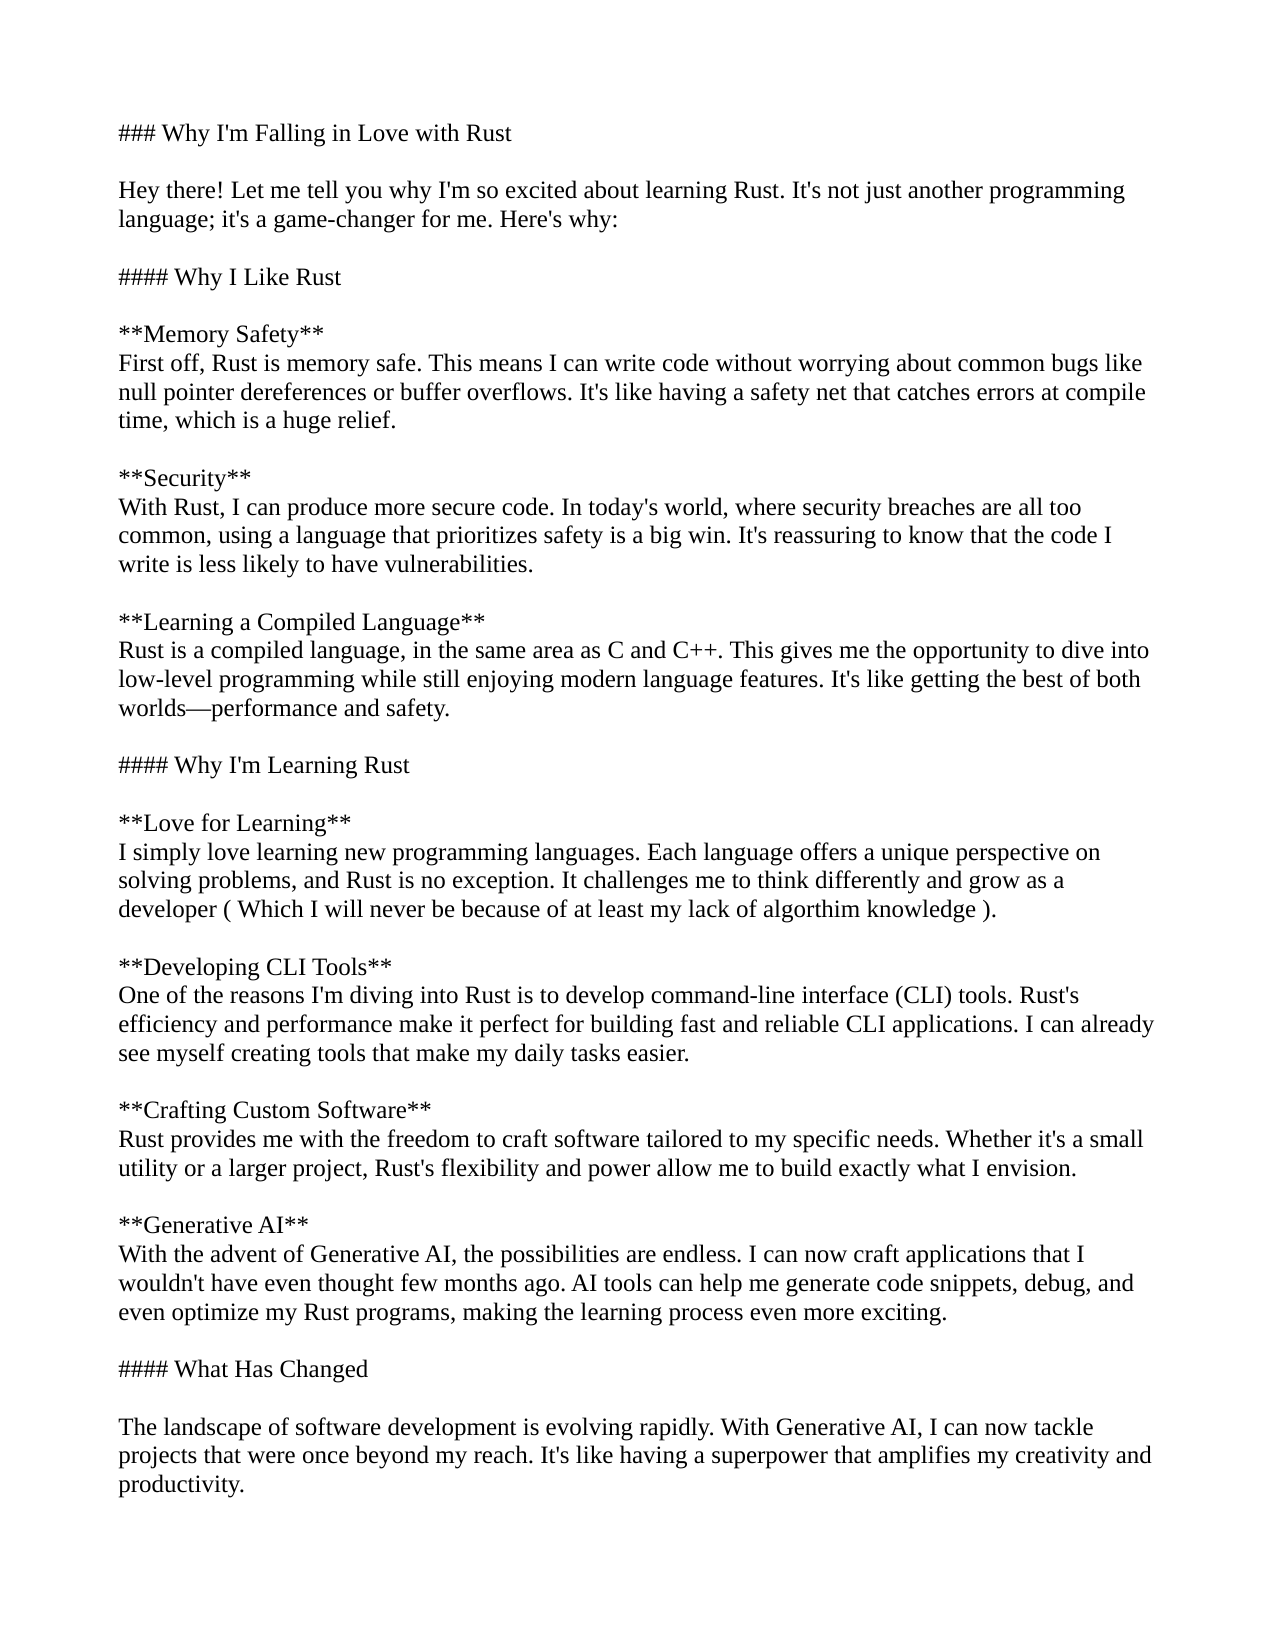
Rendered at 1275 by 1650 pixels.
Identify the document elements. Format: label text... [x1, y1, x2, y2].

text #### What Has Changed [118, 1354, 1157, 1383]
text **Memory Safety** [118, 319, 1157, 348]
text **Learning a Compiled Language** [118, 607, 1157, 636]
text Rust is a compiled language, in the same area as C and C++. This gives me the opportunity to dive into low-level programming while still enjoying modern language features. It's like getting the best of both worlds—performance and safety. [118, 636, 1157, 722]
text Hey there! Let me tell you why I'm so excited about learning Rust. It's not just another programming language; it's a game-changer for me. Here's why: [118, 176, 1157, 233]
text I simply love learning new programming languages. Each language offers a unique perspective on solving problems, and Rust is no exception. It challenges me to think differently and grow as a developer ( Which I will never be because of at least my lack of algorthim knowledge ). [118, 837, 1157, 923]
text #### Why I'm Learning Rust [118, 751, 1157, 779]
text **Crafting Custom Software** [118, 1096, 1157, 1124]
text The landscape of software development is evolving rapidly. With Generative AI, I can now tackle projects that were once beyond my reach. It's like having a superpower that amplifies my creativity and productivity. [118, 1412, 1157, 1498]
text **Generative AI** [118, 1211, 1157, 1239]
text With Rust, I can produce more secure code. In today's world, where security breaches are all too common, using a language that prioritizes safety is a big win. It's reassuring to know that the code I write is less likely to have vulnerabilities. [118, 492, 1157, 578]
text **Security** [118, 463, 1157, 492]
text First off, Rust is memory safe. This means I can write code without worrying about common bugs like null pointer dereferences or buffer overflows. It's like having a safety net that catches errors at compile time, which is a huge relief. [118, 348, 1157, 434]
text One of the reasons I'm diving into Rust is to develop command-line interface (CLI) tools. Rust's efficiency and performance make it perfect for building fast and reliable CLI applications. I can already see myself creating tools that make my daily tasks easier. [118, 981, 1157, 1067]
text ### Why I'm Falling in Love with Rust [118, 118, 1157, 147]
text #### Why I Like Rust [118, 262, 1157, 291]
text **Developing CLI Tools** [118, 952, 1157, 981]
text With the advent of Generative AI, the possibilities are endless. I can now craft applications that I wouldn't have even thought few months ago. AI tools can help me generate code snippets, debug, and even optimize my Rust programs, making the learning process even more exciting. [118, 1239, 1157, 1326]
text **Love for Learning** [118, 808, 1157, 837]
text Rust provides me with the freedom to craft software tailored to my specific needs. Whether it's a small utility or a larger project, Rust's flexibility and power allow me to build exactly what I envision. [118, 1124, 1157, 1182]
